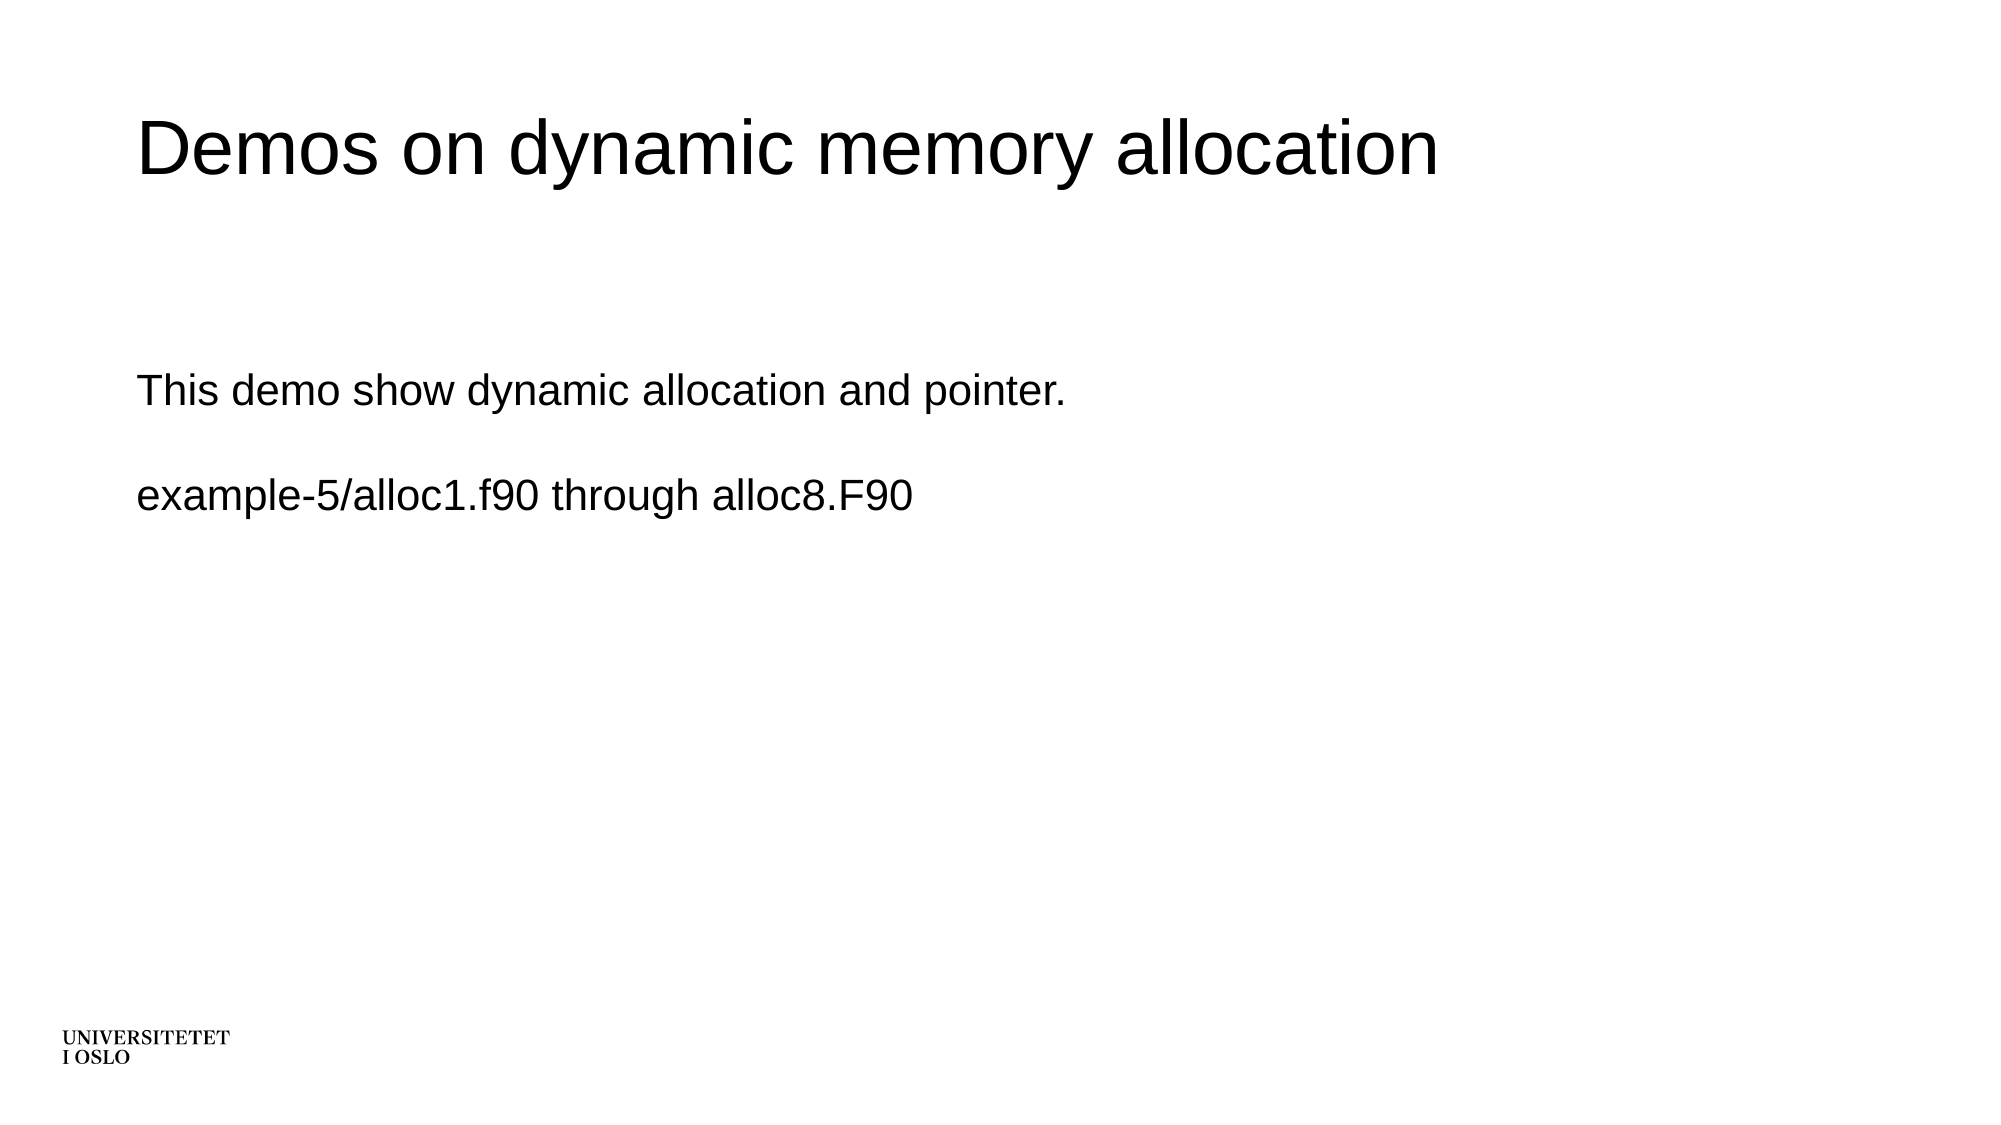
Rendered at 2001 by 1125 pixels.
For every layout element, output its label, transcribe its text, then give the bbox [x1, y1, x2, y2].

title Demos on dynamic memory allocation [136, 97, 1862, 257]
list This demo show dynamic allocation and pointer. example-5/alloc1.f90 through alloc8.F90 [136, 362, 1962, 983]
picture [62, 1030, 230, 1064]
